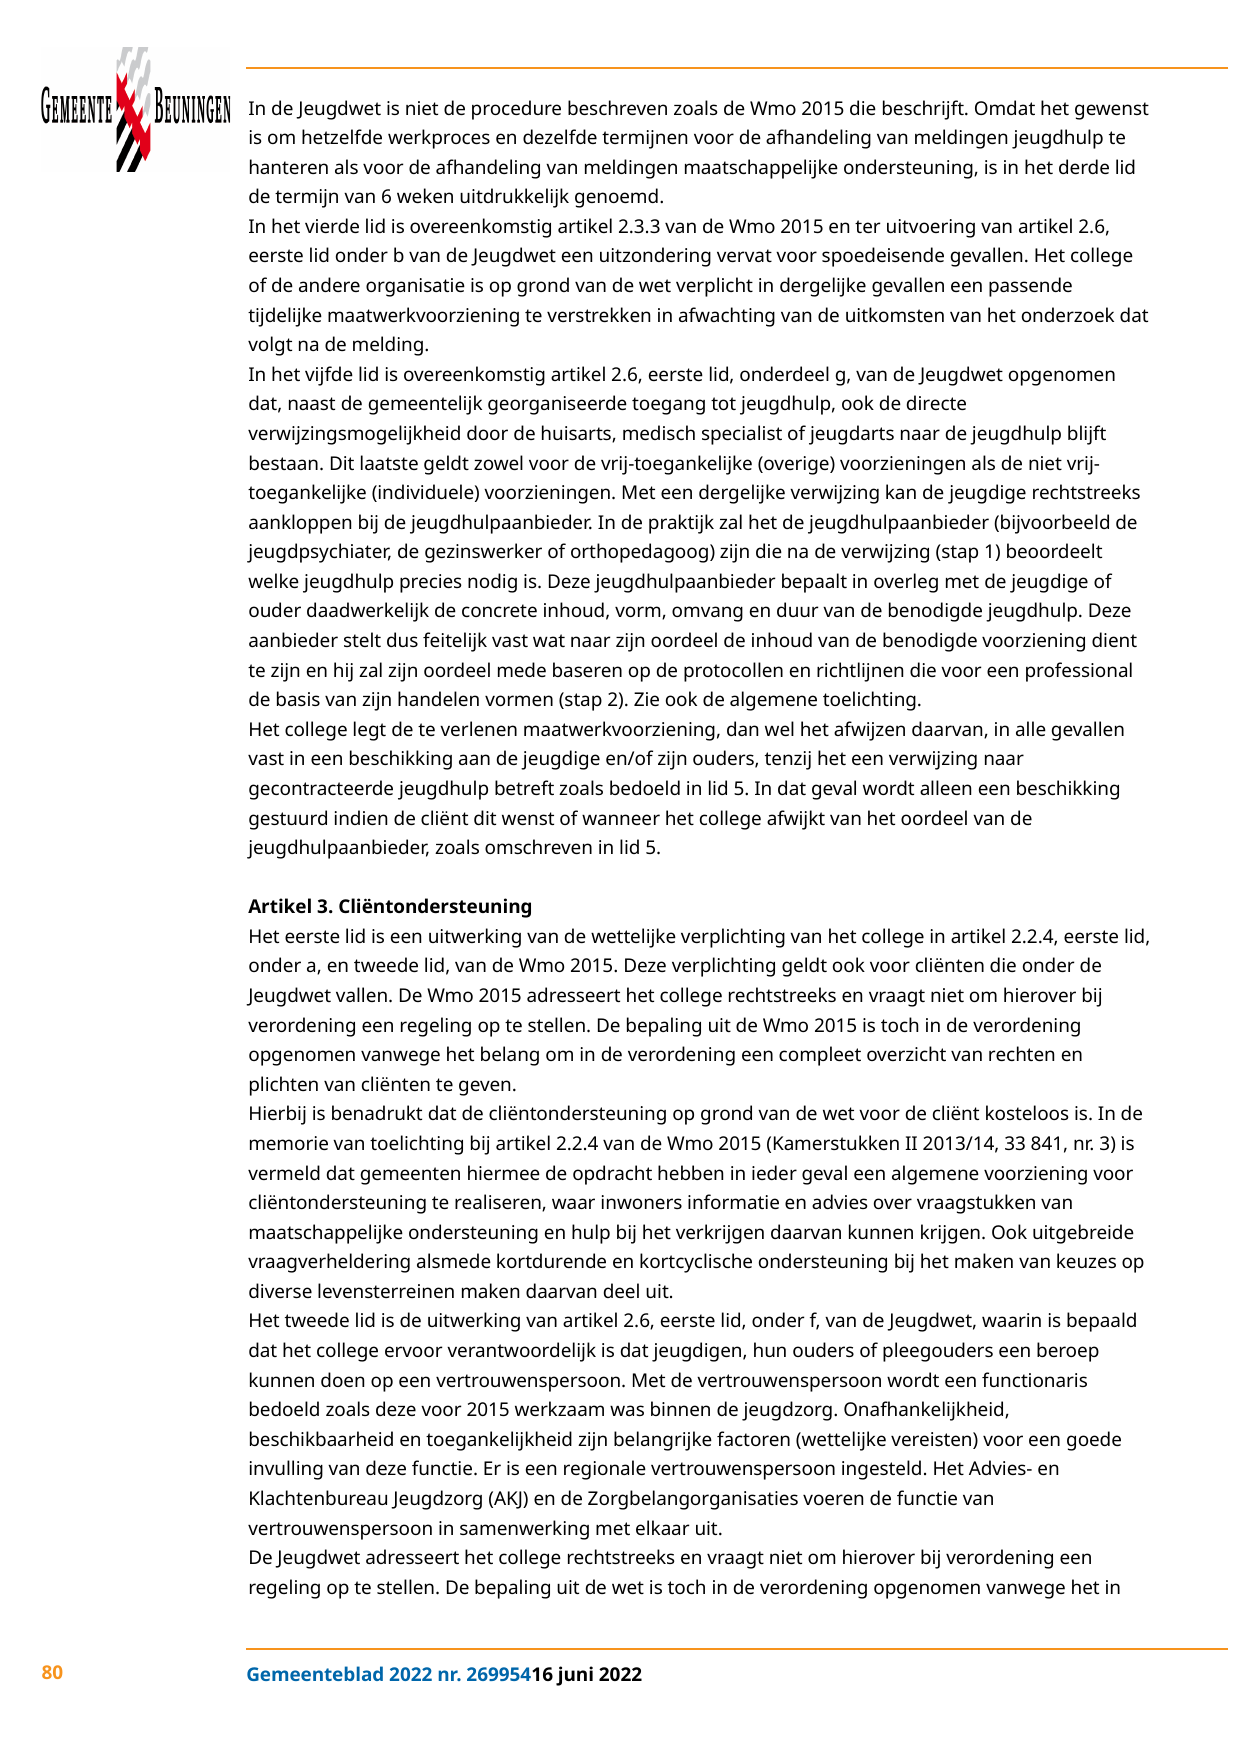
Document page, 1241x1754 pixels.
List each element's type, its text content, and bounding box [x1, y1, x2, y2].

text Het eerste lid is een uitwerking van de wettelijke verplichting van het college in artikel 2.2.4, eerste lid, onder a, en tweede lid, van de Wmo 2015. Deze verplichting geldt ook voor cliënten die onder de Jeugdwet vallen. De Wmo 2015 adresseert het college rechtstreeks en vraagt niet om hierover bij verordening een regeling op te stellen. De bepaling uit de Wmo 2015 is toch in de verordening opgenomen vanwege het belang om in de verordening een compleet overzicht van rechten en plichten van cliënten te geven. [248, 923, 1152, 1097]
text Hierbij is benadrukt dat de cliëntondersteuning op grond van de wet voor de cliënt kosteloos is. In de memorie van toelichting bij artikel 2.2.4 van de Wmo 2015 (Kamerstukken II 2013/14, 33 841, nr. 3) is vermeld dat gemeenten hiermee de opdracht hebben in ieder geval een algemene voorziening voor cliëntondersteuning te realiseren, waar inwoners informatie en advies over vraagstukken van maatschappelijke ondersteuning en hulp bij het verkrijgen daarvan kunnen krijgen. Ook uitgebreide vraagverheldering alsmede kortdurende en kortcyclische ondersteuning bij het maken van keuzes op diverse levensterreinen maken daarvan deel uit. [248, 1101, 1152, 1304]
picture [41, 47, 231, 172]
text In het vierde lid is overeenkomstig artikel 2.3.3 van de Wmo 2015 en ter uitvoering van artikel 2.6, eerste lid onder b van de Jeugdwet een uitzondering vervat voor spoedeisende gevallen. Het college of de andere organisatie is op grond van de wet verplicht in dergelijke gevallen een passende tijdelijke maatwerkvoorziening te verstrekken in afwachting van de uitkomsten van het onderzoek dat volgt na de melding. [248, 213, 1152, 357]
text Het college legt de te verlenen maatwerkvoorziening, dan wel het afwijzen daarvan, in alle gevallen vast in een beschikking aan de jeugdige en/of zijn ouders, tenzij het een verwijzing naar gecontracteerde jeugdhulp betreft zoals bedoeld in lid 5. In dat geval wordt alleen een beschikking gestuurd indien de cliënt dit wenst of wanneer het college afwijkt van het oordeel van de jeugdhulpaanbieder, zoals omschreven in lid 5. [248, 716, 1152, 860]
text Artikel 3. Cliëntondersteuning [248, 893, 1152, 919]
text In het vijfde lid is overeenkomstig artikel 2.6, eerste lid, onderdeel g, van de Jeugdwet opgenomen dat, naast de gemeentelijk georganiseerde toegang tot jeugdhulp, ook de directe verwijzingsmogelijkheid door de huisarts, medisch specialist of jeugdarts naar de jeugdhulp blijft bestaan. Dit laatste geldt zowel voor de vrij-toegankelijke (overige) voorzieningen als de niet vrij-toegankelijke (individuele) voorzieningen. Met een dergelijke verwijzing kan de jeugdige rechtstreeks aankloppen bij de jeugdhulpaanbieder. In de praktijk zal het de jeugdhulpaanbieder (bijvoorbeeld de jeugdpsychiater, de gezinswerker of orthopedagoog) zijn die na de verwijzing (stap 1) beoordeelt welke jeugdhulp precies nodig is. Deze jeugdhulpaanbieder bepaalt in overleg met de jeugdige of ouder daadwerkelijk de concrete inhoud, vorm, omvang en duur van de benodigde jeugdhulp. Deze aanbieder stelt dus feitelijk vast wat naar zijn oordeel de inhoud van de benodigde voorziening dient te zijn en hij zal zijn oordeel mede baseren op de protocollen en richtlijnen die voor een professional de basis van zijn handelen vormen (stap 2). Zie ook de algemene toelichting. [248, 361, 1152, 712]
text De Jeugdwet adresseert het college rechtstreeks en vraagt niet om hierover bij verordening een regeling op te stellen. De bepaling uit de wet is toch in de verordening opgenomen vanwege het in [248, 1544, 1152, 1600]
text In de Jeugdwet is niet de procedure beschreven zoals de Wmo 2015 die beschrijft. Omdat het gewenst is om hetzelfde werkproces en dezelfde termijnen voor de afhandeling van meldingen jeugdhulp te hanteren als voor de afhandeling van meldingen maatschappelijke ondersteuning, is in het derde lid de termijn van 6 weken uitdrukkelijk genoemd. [248, 95, 1152, 209]
text Het tweede lid is de uitwerking van artikel 2.6, eerste lid, onder f, van de Jeugdwet, waarin is bepaald dat het college ervoor verantwoordelijk is dat jeugdigen, hun ouders of pleegouders een beroep kunnen doen op een vertrouwenspersoon. Met de vertrouwenspersoon wordt een functionaris bedoeld zoals deze voor 2015 werkzaam was binnen de jeugdzorg. Onafhankelijkheid, beschikbaarheid en toegankelijkheid zijn belangrijke factoren (wettelijke vereisten) voor een goede invulling van deze functie. Er is een regionale vertrouwenspersoon ingesteld. Het Advies- en Klachtenbureau Jeugdzorg (AKJ) en de Zorgbelangorganisaties voeren de functie van vertrouwenspersoon in samenwerking met elkaar uit. [248, 1308, 1152, 1541]
